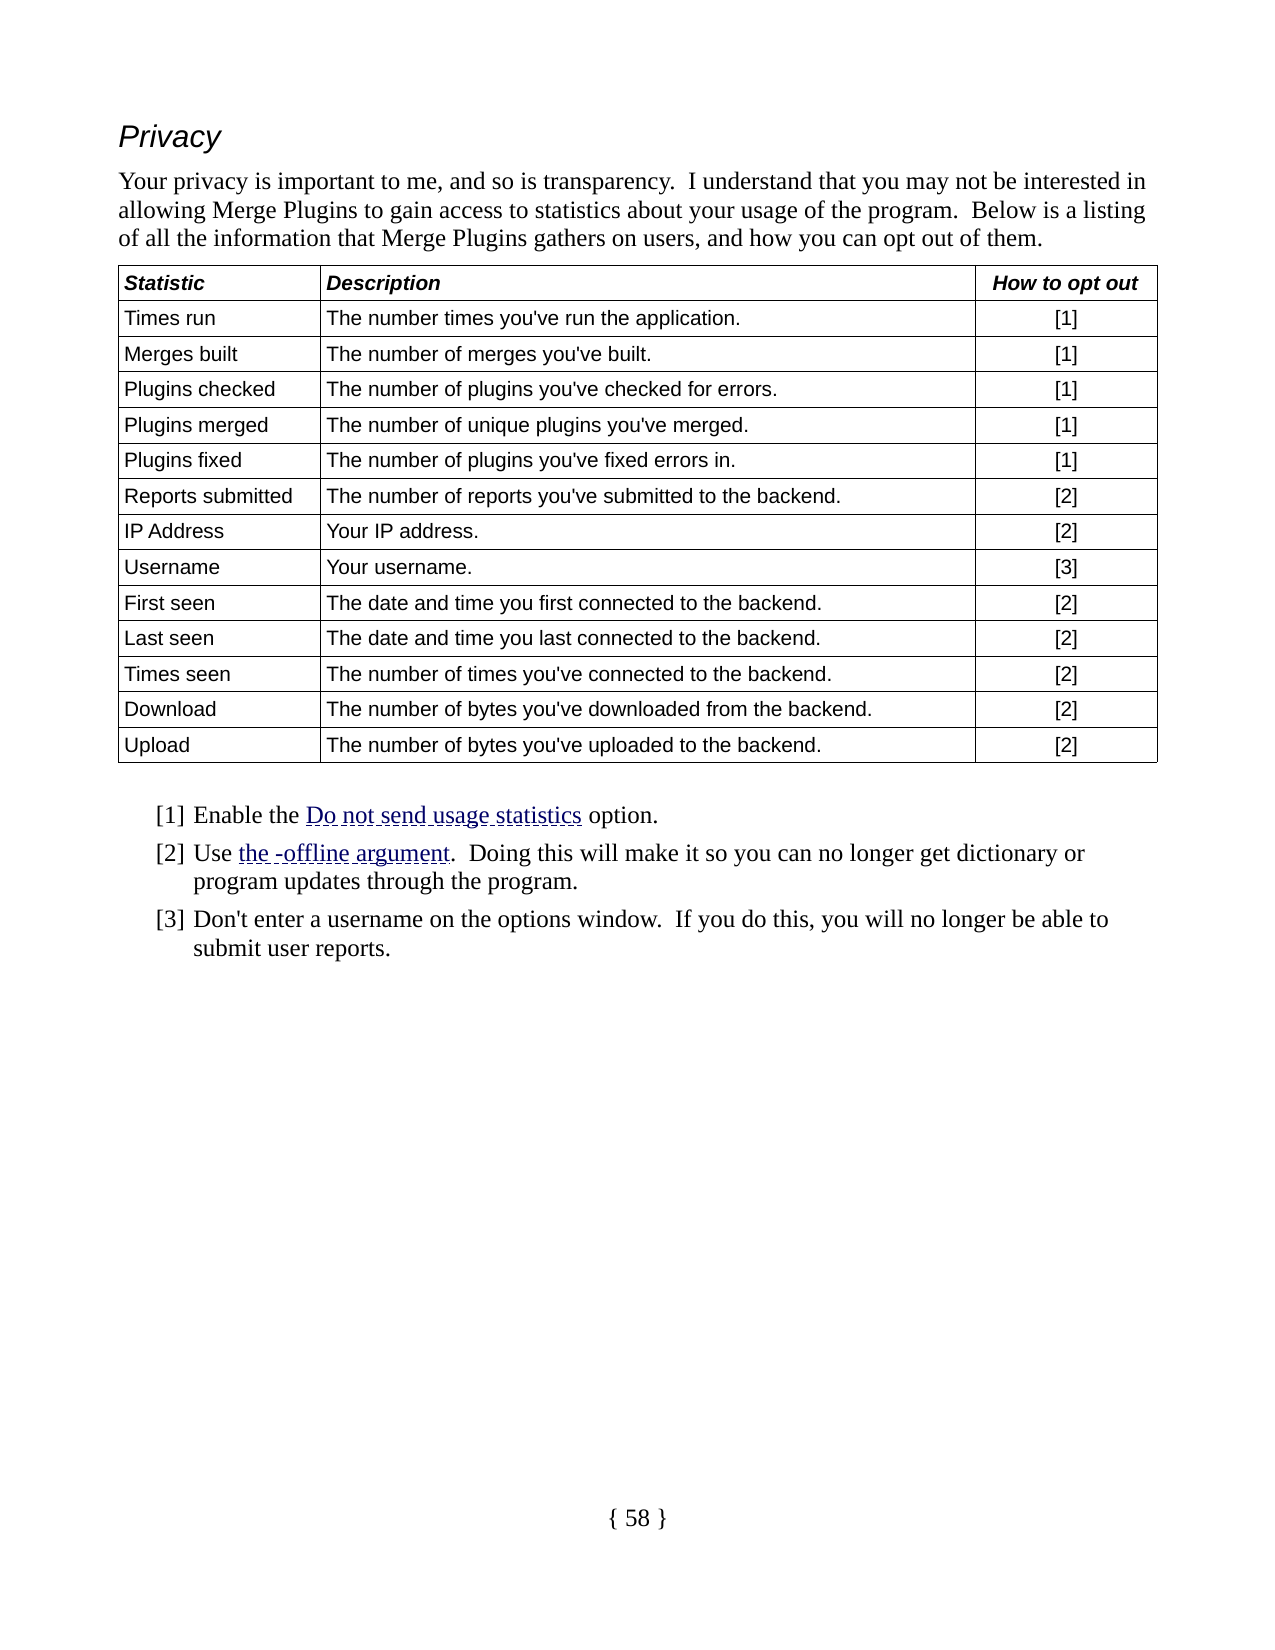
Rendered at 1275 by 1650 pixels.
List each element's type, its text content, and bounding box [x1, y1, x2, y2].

table_cell Download [119, 692, 320, 727]
table_cell The date and time you first connected to the backend. [321, 586, 975, 620]
subtitle Privacy [118, 118, 1157, 154]
table_cell The number of times you've connected to the backend. [321, 657, 975, 691]
table_header How to opt out [976, 266, 1157, 300]
table_cell Times run [119, 301, 320, 336]
table_cell [2] [976, 586, 1157, 620]
table_cell [1] [976, 372, 1157, 407]
table_cell The number of bytes you've downloaded from the backend. [321, 692, 975, 727]
text Your privacy is important to me, and so is transparency. I understand that you may not be interested in allowing Merge Plugins to gain access to statistics about your usage of the program. Below is a listing of all the information that Merge Plugins gathers on users, and how you can opt out of them. [118, 166, 1157, 252]
table_cell [2] [976, 728, 1157, 762]
table_cell The number of plugins you've fixed errors in. [321, 444, 975, 478]
table_cell The number times you've run the application. [321, 301, 975, 336]
table_cell Your IP address. [321, 515, 975, 549]
list Enable the Do not send usage statistics option. [156, 800, 1157, 829]
table_cell The number of unique plugins you've merged. [321, 408, 975, 442]
table_cell [1] [976, 408, 1157, 442]
table_header Description [321, 266, 975, 300]
table_cell The number of bytes you've uploaded to the backend. [321, 728, 975, 762]
table_cell Merges built [119, 337, 320, 371]
table_cell Your username. [321, 550, 975, 584]
list Use the -offline argument. Doing this will make it so you can no longer get dictionary or program updates through the program. [156, 838, 1157, 895]
table_cell [2] [976, 621, 1157, 656]
table_cell Reports submitted [119, 479, 320, 513]
list Don't enter a username on the options window. If you do this, you will no longer be able to submit user reports. [156, 904, 1157, 962]
table_cell Username [119, 550, 320, 584]
table_cell Plugins fixed [119, 444, 320, 478]
table_cell Plugins merged [119, 408, 320, 442]
table_cell [1] [976, 337, 1157, 371]
table_cell Upload [119, 728, 320, 762]
table_cell [2] [976, 657, 1157, 691]
table_cell Plugins checked [119, 372, 320, 407]
table_cell [3] [976, 550, 1157, 584]
table_cell Last seen [119, 621, 320, 656]
table_cell IP Address [119, 515, 320, 549]
table_cell [1] [976, 444, 1157, 478]
table_cell [1] [976, 301, 1157, 336]
table_cell Times seen [119, 657, 320, 691]
table_cell The number of plugins you've checked for errors. [321, 372, 975, 407]
table_cell [2] [976, 479, 1157, 513]
table_cell First seen [119, 586, 320, 620]
table_header Statistic [119, 266, 320, 300]
table_cell The number of reports you've submitted to the backend. [321, 479, 975, 513]
table_cell [2] [976, 515, 1157, 549]
table_cell The number of merges you've built. [321, 337, 975, 371]
table_cell The date and time you last connected to the backend. [321, 621, 975, 656]
table_cell [2] [976, 692, 1157, 727]
